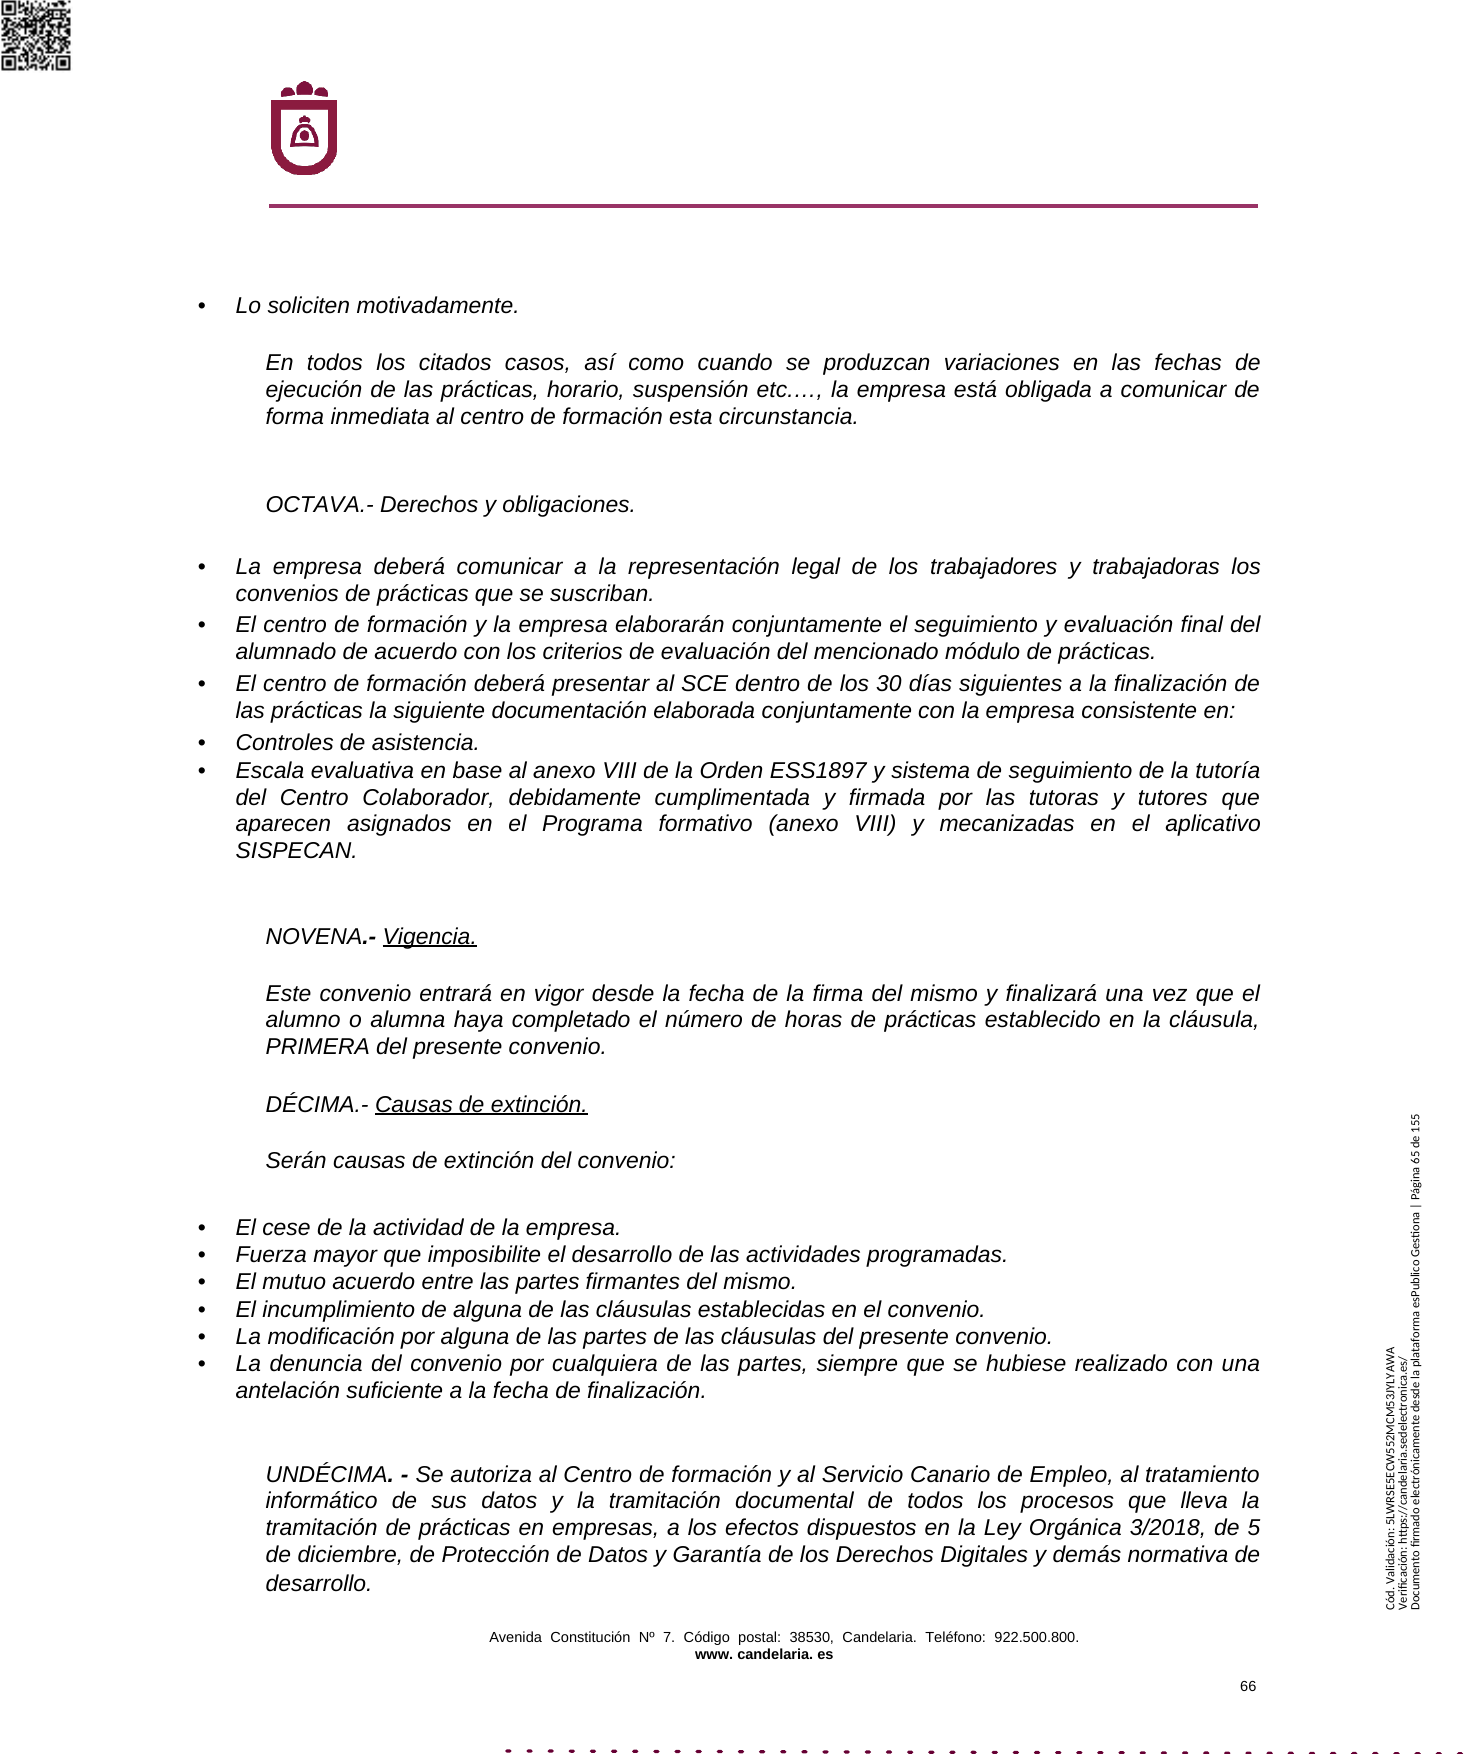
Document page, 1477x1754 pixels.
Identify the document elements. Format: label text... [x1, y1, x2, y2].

list El centro de formación y la empresa elaborarán conjuntamente el seguimiento y evaluación final del alumnado de acuerdo con los criterios de evaluación del mencionado módulo de prácticas. [198, 611, 1263, 664]
list Fuerza mayor que imposibilite el desarrollo de las actividades programadas. [198, 1241, 1263, 1267]
list El incumplimiento de alguna de las cláusulas establecidas en el convenio. [198, 1296, 1263, 1322]
list Controles de asistencia. [198, 729, 1263, 756]
text En todos los citados casos, así como cuando se produzcan variaciones en las fechas de ejecución de las prácticas, horario, suspensión etc.…, la empresa está obligada a comunicar de forma inmediata al centro de formación esta circunstancia. [265, 349, 1263, 429]
list La modificación por alguna de las partes de las cláusulas del presente convenio. [198, 1323, 1263, 1349]
text Este convenio entrará en vigor desde la fecha de la firma del mismo y finalizará una vez que el alumno o alumna haya completado el número de horas de prácticas establecido en la cláusula, PRIMERA del presente convenio. [265, 979, 1263, 1059]
list Lo soliciten motivadamente. [198, 292, 1263, 318]
list Escala evaluativa en base al anexo VIII de la Orden ESS1897 y sistema de seguimiento de la tutoría del Centro Colaborador, debidamente cumplimentada y firmada por las tutoras y tutores que aparecen asignados en el Programa formativo (anexo VIII) y mecanizadas en el aplicativo SISPECAN. [198, 757, 1263, 863]
text NOVENA.- Vigencia. [265, 921, 1264, 949]
list La empresa deberá comunicar a la representación legal de los trabajadores y trabajadoras los convenios de prácticas que se suscriban. [198, 553, 1263, 606]
list El centro de formación deberá presentar al SCE dentro de los 30 días siguientes a la finalización de las prácticas la siguiente documentación elaborada conjuntamente con la empresa consistente en: [198, 670, 1263, 723]
list El mutuo acuerdo entre las partes firmantes del mismo. [198, 1268, 1263, 1295]
text UNDÉCIMA. - Se autoriza al Centro de formación y al Servicio Canario de Empleo, al tratamiento informático de sus datos y la tramitación documental de todos los procesos que lleva la tramitación de prácticas en empresas, a los efectos dispuestos en la Ley Orgánica 3/2018, de 5 de diciembre, de Protección de Datos y Garantía de los Derechos Digitales y demás normativa de desarrollo. [265, 1461, 1263, 1597]
list La denuncia del convenio por cualquiera de las partes, siempre que se hubiese realizado con una antelación suficiente a la fecha de finalización. [198, 1350, 1263, 1403]
list El cese de la actividad de la empresa. [198, 1214, 1263, 1240]
text DÉCIMA.- Causas de extinción. [265, 1089, 1264, 1117]
text Serán causas de extinción del convenio: [265, 1147, 1263, 1174]
text OCTAVA.- Derechos y obligaciones. [265, 491, 1263, 517]
